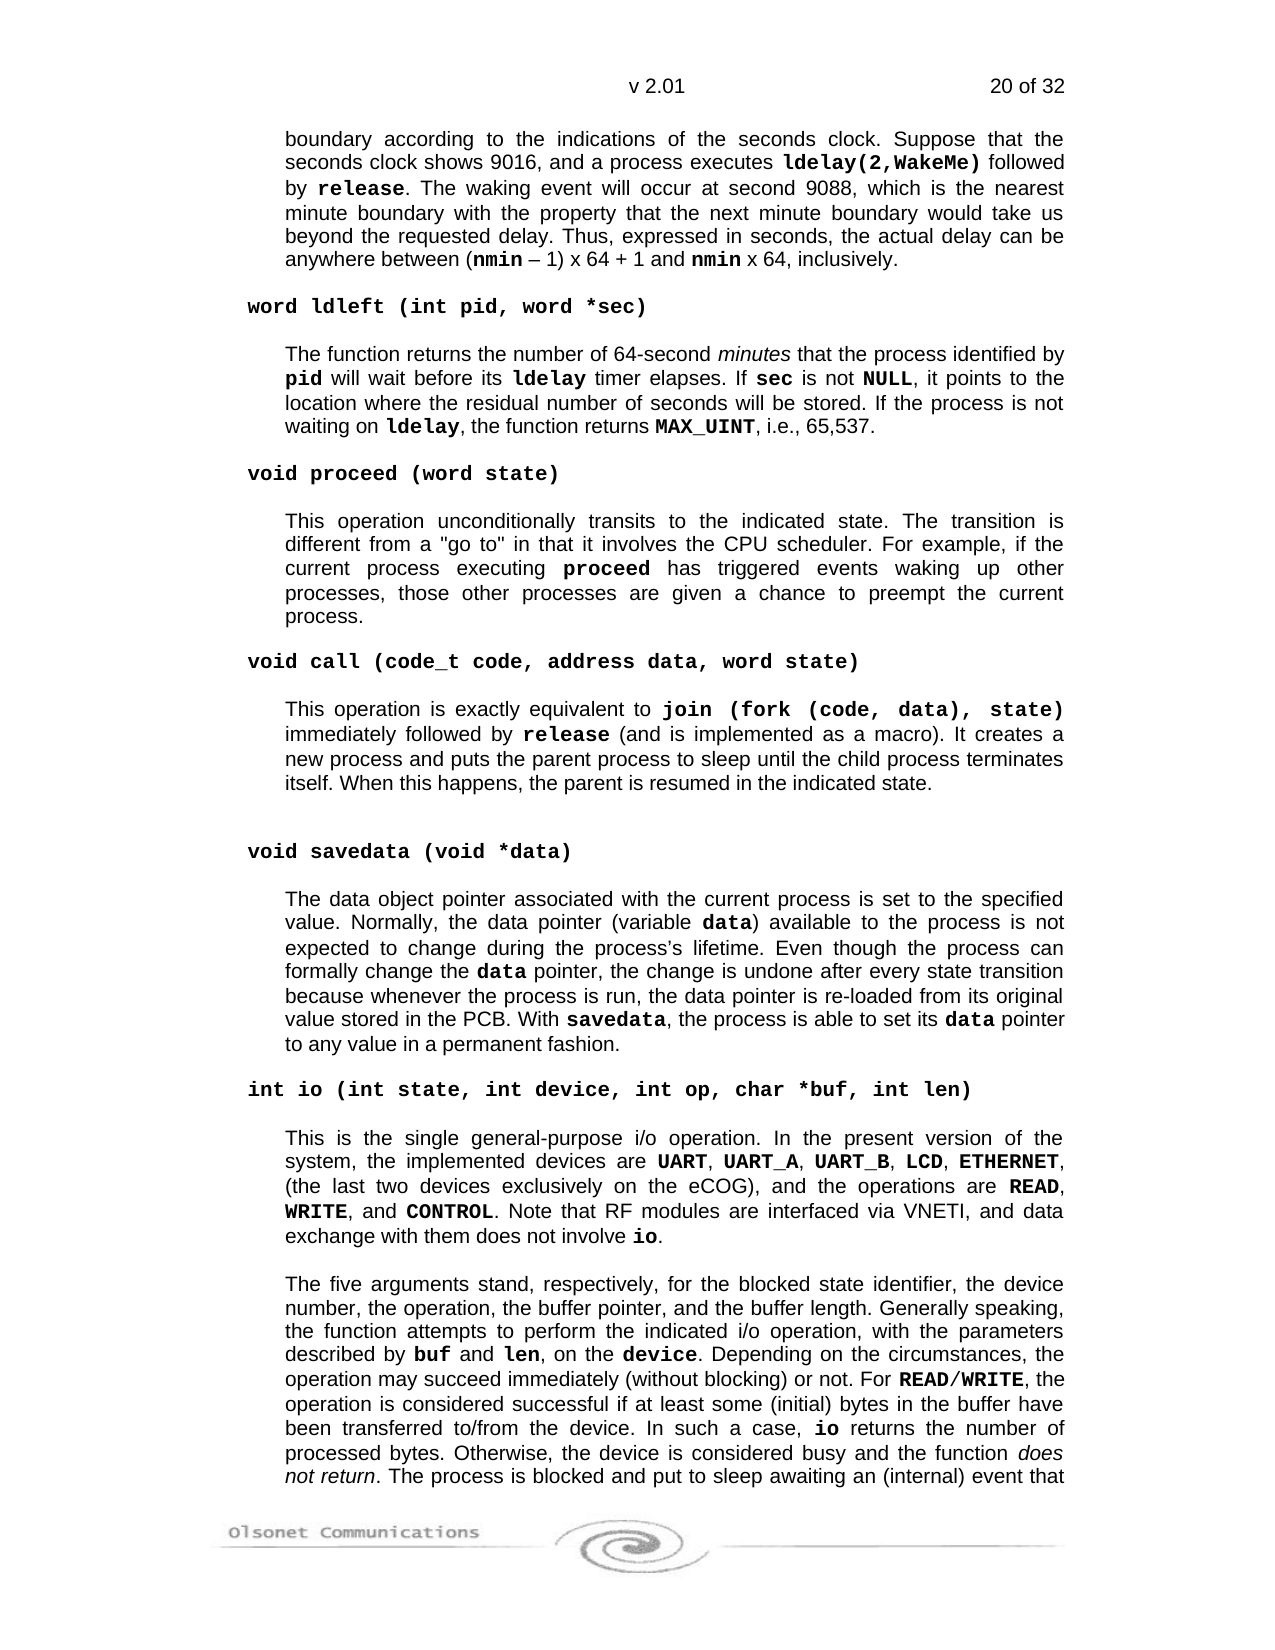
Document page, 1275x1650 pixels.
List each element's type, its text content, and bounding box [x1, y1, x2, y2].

text int io (int state, int device, int op, char *buf, int len) [247, 1079, 1065, 1103]
text The function returns the number of 64-second minutes that the process identified by pid will wait before its ldelay timer elapses. If sec is not NULL, it points to the location where the residual number of seconds will be stored. If the process is not waiting on ldelay, the function returns MAX_UINT, i.e., 65,537. [285, 343, 1065, 439]
text void proceed (word state) [247, 463, 1065, 486]
text This operation is exactly equivalent to join (fork (code, data), state) immediately followed by release (and is implemented as a macro). It creates a new process and puts the parent process to sleep until the child process terminates itself. When this happens, the parent is resumed in the indicated state. [285, 698, 1065, 794]
text The data object pointer associated with the current process is set to the specified value. Normally, the data pointer (variable data) available to the process is not expected to change during the process’s lifetime. Even though the process can formally change the data pointer, the change is undone after every state transition because whenever the process is run, the data pointer is re-loaded from its original value stored in the PCB. With savedata, the process is able to set its data pointer to any value in a permanent fashion. [285, 888, 1065, 1056]
text boundary according to the indications of the seconds clock. Suppose that the seconds clock shows 9016, and a process executes ldelay(2,WakeMe) followed by release. The waking event will occur at second 9088, which is the nearest minute boundary with the property that the next minute boundary would take us beyond the requested delay. Thus, expressed in seconds, the actual delay can be anywhere between (nmin – 1) x 64 + 1 and nmin x 64, inclusively. [285, 128, 1065, 273]
text This operation unconditionally transits to the indicated state. The transition is different from a "go to" in that it involves the CPU scheduler. For example, if the current process executing proceed has triggered events waking up other processes, those other processes are given a chance to preempt the current process. [285, 509, 1065, 628]
text void call (code_t code, address data, word state) [247, 651, 1065, 674]
text This is the single general-purpose i/o operation. In the present version of the system, the implemented devices are UART, UART_A, UART_B, LCD, ETHERNET, (the last two devices exclusively on the eCOG), and the operations are READ, WRITE, and CONTROL. Note that RF modules are interfaced via VNETI, and data exchange with them does not involve io. [285, 1126, 1065, 1250]
picture [210, 1504, 1065, 1596]
text The five arguments stand, respectively, for the blocked state identifier, the device number, the operation, the buffer pointer, and the buffer length. Generally speaking, the function attempts to perform the indicated i/o operation, with the parameters described by buf and len, on the device. Depending on the circumstances, the operation may succeed immediately (without blocking) or not. For READ/WRITE, the operation is considered successful if at least some (initial) bytes in the buffer have been transferred to/from the device. In such a case, io returns the number of processed bytes. Otherwise, the device is considered busy and the function does not return. The process is blocked and put to sleep awaiting an (internal) event that [285, 1273, 1065, 1488]
text word ldleft (int pid, word *sec) [247, 296, 1065, 319]
text void savedata (void *data) [247, 841, 1065, 864]
